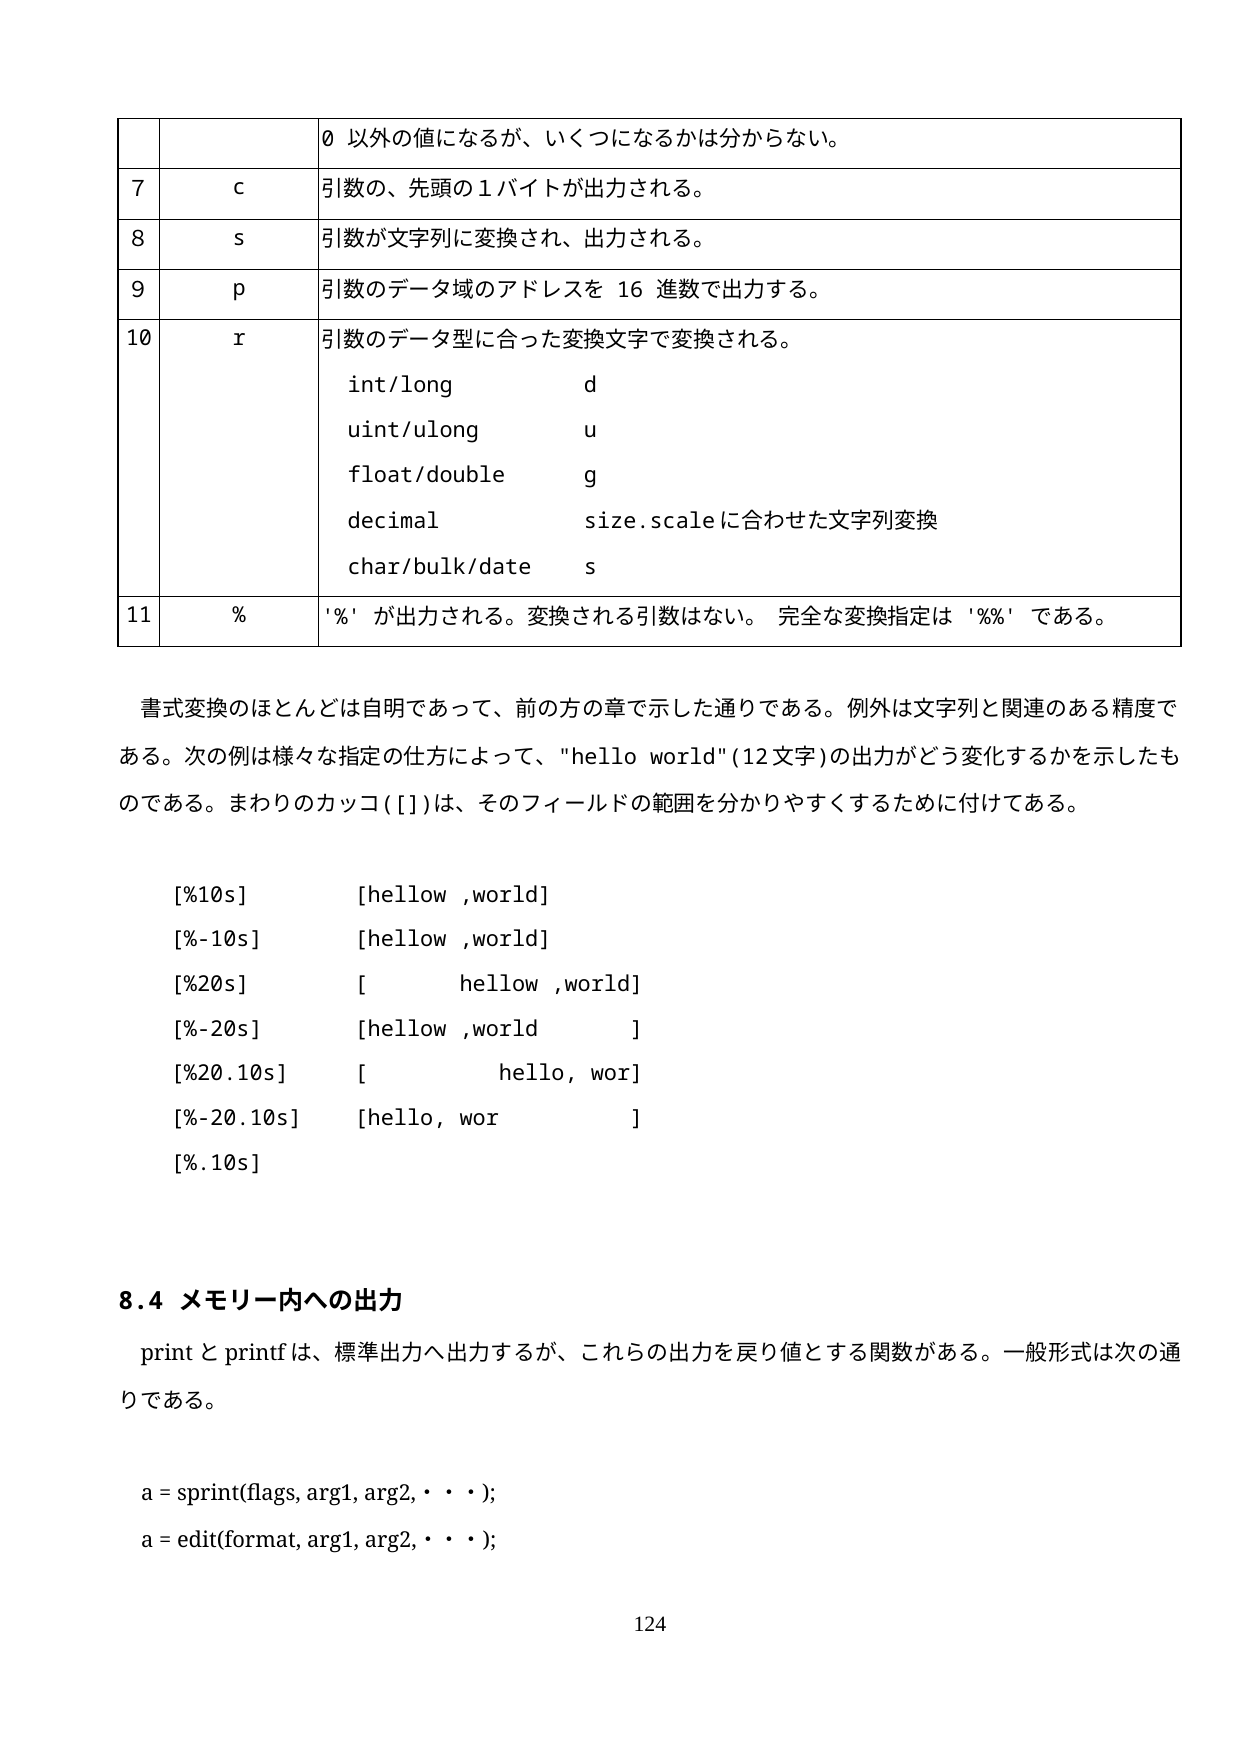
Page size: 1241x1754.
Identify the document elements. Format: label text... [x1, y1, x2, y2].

table_cell 10 [119, 320, 159, 596]
table_cell '%' が出力される。変換される引数はない。 完全な変換指定は '%%' である。 [319, 597, 1180, 646]
table_cell 引数の、先頭の１バイトが出力される。 [319, 169, 1180, 218]
text a = sprint(flags, arg1, arg2,・・・); [118, 1475, 1181, 1507]
table_cell 引数が文字列に変換され、出力される。 [319, 220, 1180, 268]
table_cell r [160, 320, 318, 596]
table_cell p [160, 270, 318, 319]
text printとprintfは、標準出力へ出力するが、これらの出力を戻り値とする関数がある。一般形式は次の通りである。 [118, 1335, 1181, 1414]
table_cell s [160, 220, 318, 268]
text 8.4 メモリー内への出力 [118, 1281, 1181, 1317]
text 書式変換のほとんどは自明であって、前の方の章で示した通りである。例外は文字列と関連のある精度である。次の例は様々な指定の仕方によって、"hello world"(12文字)の出力がどう変化するかを示したものである。まわりのカッコ([])は、そのフィールドの範囲を分かりやすくするために付けてある。 [118, 691, 1181, 818]
table_cell ８ [119, 220, 159, 268]
text [%20.10s] [ hello, wor] [118, 1057, 1181, 1087]
table_cell 引数のデータ型に合った変換文字で変換される。 int/long d uint/ulong u float/double g decimal size.scaleに合わせた文字列変換 char/bulk/date s [319, 320, 1180, 596]
text [%20s] [ hellow ,world] [118, 968, 1181, 998]
text [%.10s] [118, 1147, 1181, 1176]
table_cell ７ [119, 169, 159, 218]
table_cell [160, 119, 318, 168]
text a = edit(format, arg1, arg2,・・・); [118, 1522, 1181, 1554]
table_cell [119, 119, 159, 168]
table_cell c [160, 169, 318, 218]
text [%-20.10s] [hello, wor ] [118, 1102, 1181, 1132]
table_cell % [160, 597, 318, 646]
text [%-10s] [hellow ,world] [118, 923, 1181, 953]
table_cell 0 以外の値になるが、いくつになるかは分からない。 [319, 119, 1180, 168]
text [%10s] [hellow ,world] [118, 878, 1181, 908]
text [%-20s] [hellow ,world ] [118, 1013, 1181, 1042]
table_cell 11 [119, 597, 159, 646]
table_cell 引数のデータ域のアドレスを 16 進数で出力する。 [319, 270, 1180, 319]
table_cell ９ [119, 270, 159, 319]
